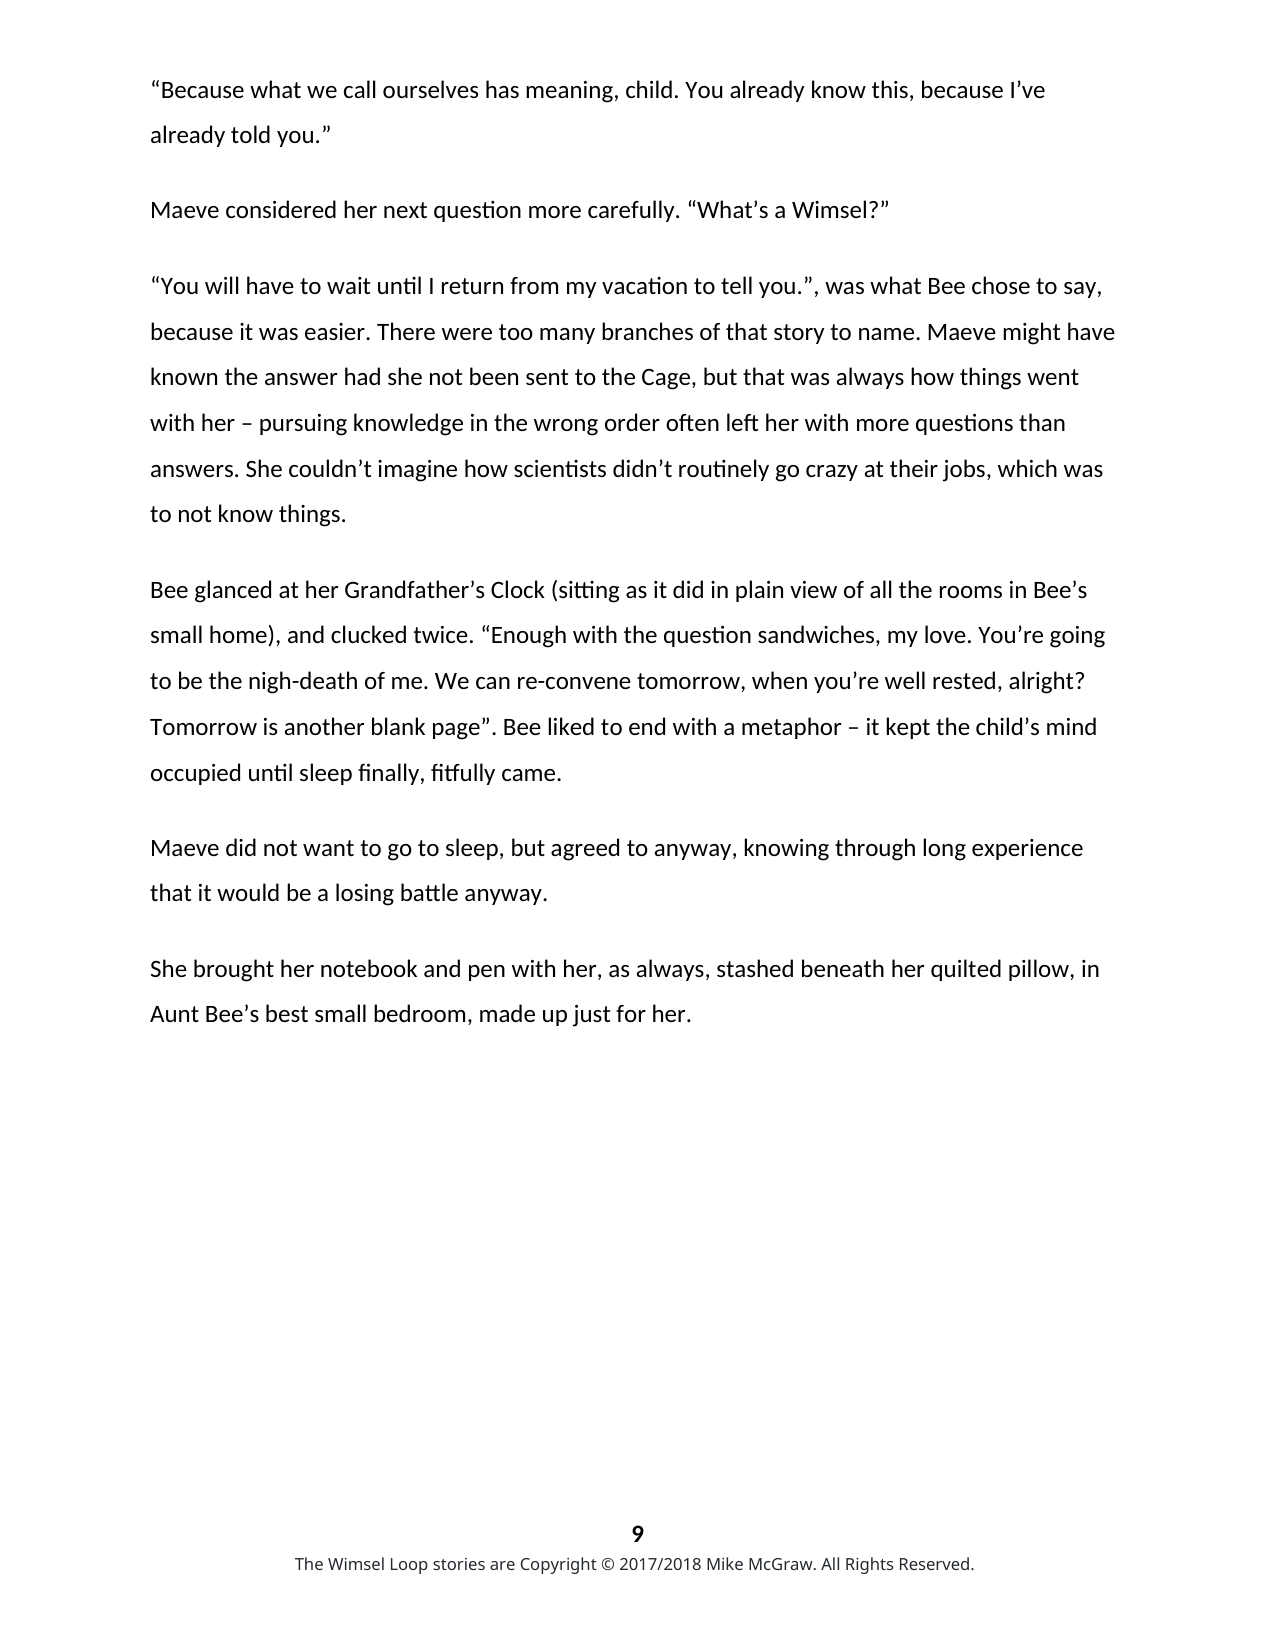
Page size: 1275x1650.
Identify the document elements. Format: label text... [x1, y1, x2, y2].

text “Because what we call ourselves has meaning, child. You already know this, because I’ve already told you.” [150, 74, 1125, 150]
text She brought her notebook and pen with her, as always, stashed beneath her quilted pillow, in Aunt Bee’s best small bedroom, made up just for her. [150, 953, 1125, 1029]
text Maeve did not want to go to sleep, but agreed to anyway, knowing through long experience that it would be a losing battle anyway. [150, 832, 1125, 908]
text “You will have to wait until I return from my vacation to tell you.”, was what Bee chose to say, because it was easier. There were too many branches of that story to name. Maeve might have known the answer had she not been sent to the Cage, but that was always how things went with her – pursuing knowledge in the wrong order often left her with more questions than answers. She couldn’t imagine how scientists didn’t routinely go crazy at their jobs, which was to not know things. [150, 270, 1125, 529]
text Bee glanced at her Grandfather’s Clock (sitting as it did in plain view of all the rooms in Bee’s small home), and clucked twice. “Enough with the question sandwiches, my love. You’re going to be the nigh-death of me. We can re-convene tomorrow, when you’re well rested, alright? Tomorrow is another blank page”. Bee liked to end with a metaphor – it kept the child’s mind occupied until sleep finally, fitfully came. [150, 574, 1125, 787]
text Maeve considered her next question more carefully. “What’s a Wimsel?” [150, 195, 1125, 225]
